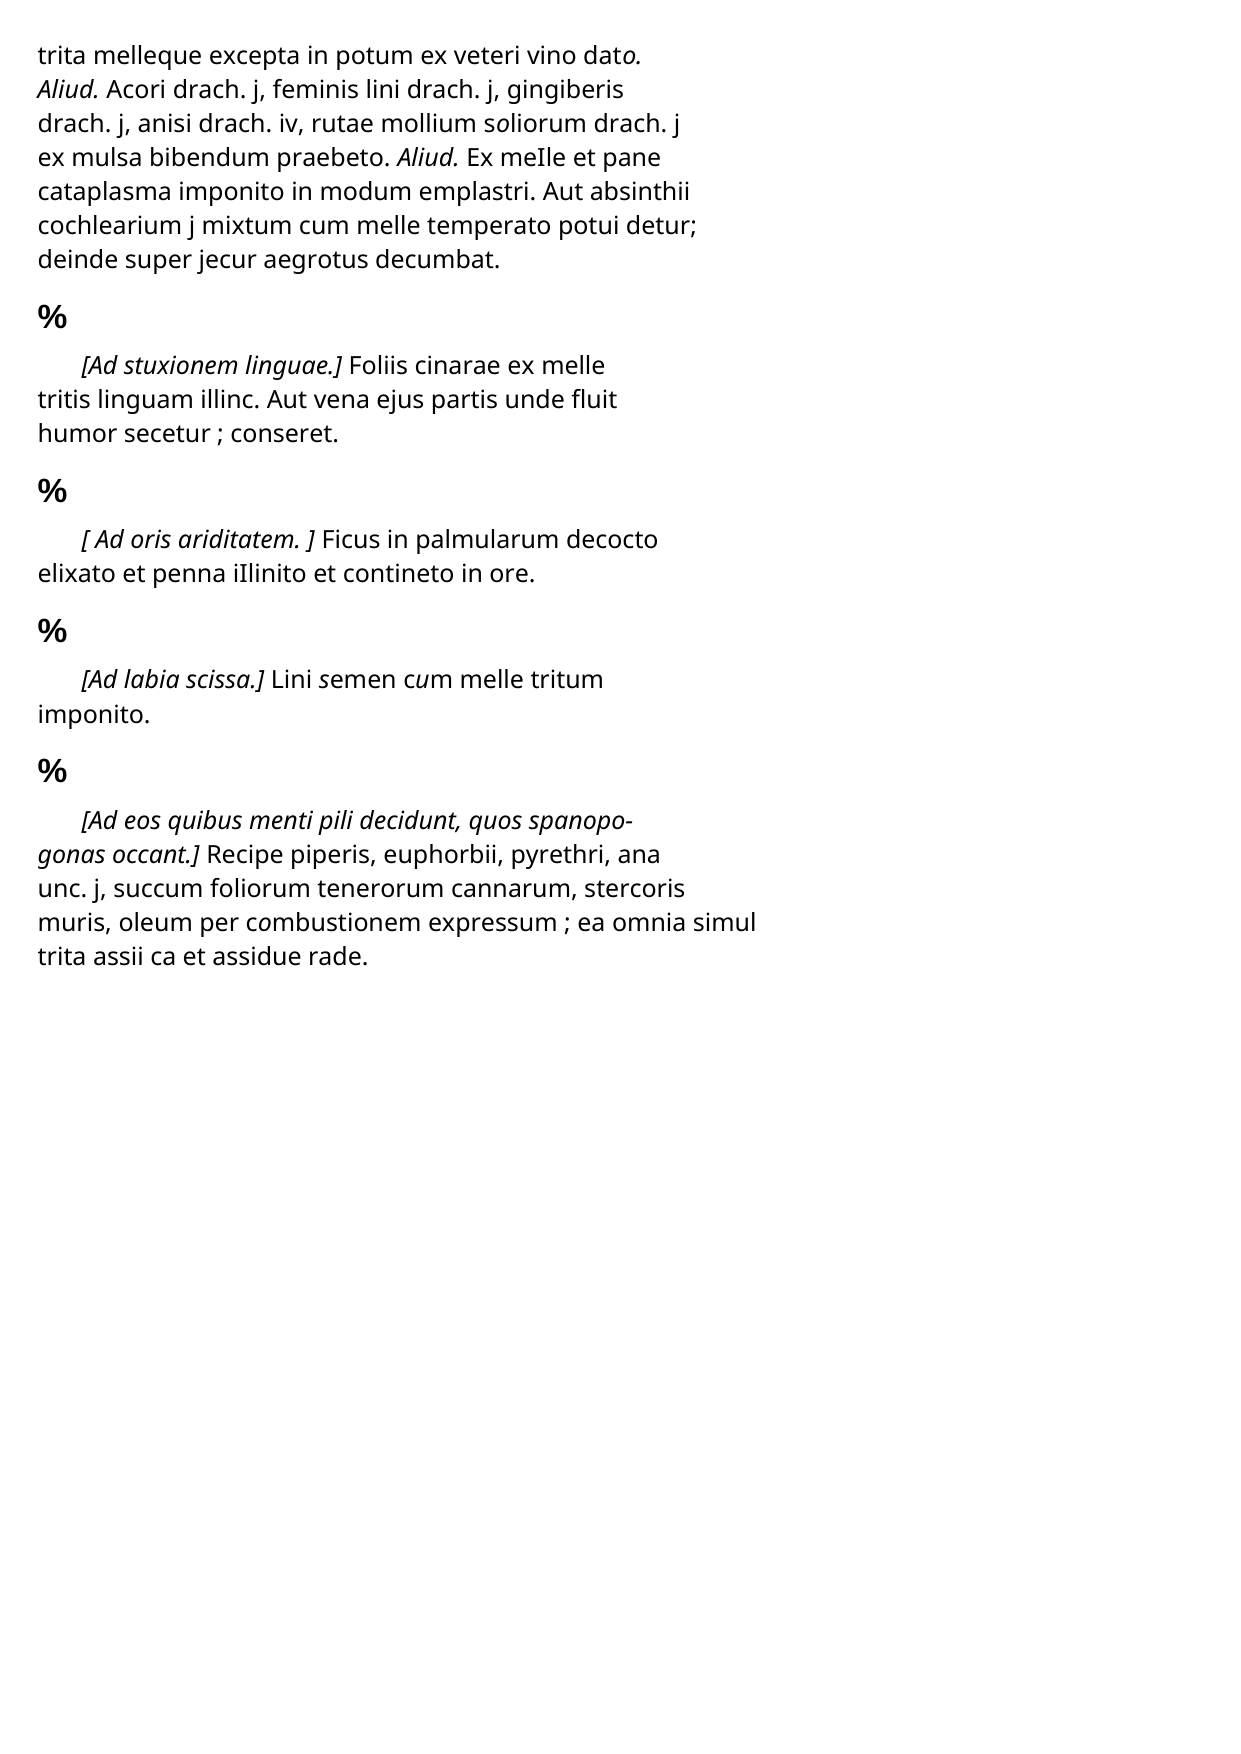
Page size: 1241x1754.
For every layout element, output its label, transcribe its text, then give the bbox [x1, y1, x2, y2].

text [Ad stuxionem linguae.] Foliis cinarae ex melle tritis linguam illinc. Aut vena ejus partis unde fluit humor secetur ; conseret. [37, 348, 1203, 450]
subtitle % [37, 611, 1203, 650]
subtitle % [37, 471, 1203, 509]
text [Ad labia scissa.] Lini semen cum melle tritum imponito. [37, 662, 1203, 730]
text [Ad eos quibus menti pili decidunt, quos spanopo- gonas occant.] Recipe piperis, euphorbii, pyrethri, ana unc. j, succum foliorum tenerorum cannarum, stercoris muris, oleum per combustionem expressum ; ea omnia simul trita assii ca et assidue rade. [37, 802, 1203, 973]
subtitle % [37, 297, 1203, 335]
text [ Ad oris ariditatem. ] Ficus in palmularum decocto elixato et penna iIlinito et contineto in ore. [37, 522, 1203, 590]
subtitle % [37, 751, 1203, 790]
text trita melleque excepta in potum ex veteri vino dato. Aliud. Acori drach. j, feminis lini drach. j, gingiberis drach. j, anisi drach. iv, rutae mollium soliorum drach. j ex mulsa bibendum praebeto. Aliud. Ex meIle et pane cataplasma imponito in modum emplastri. Aut absinthii cochlearium j mixtum cum melle temperato potui detur; deinde super jecur aegrotus decumbat. [37, 37, 1203, 276]
